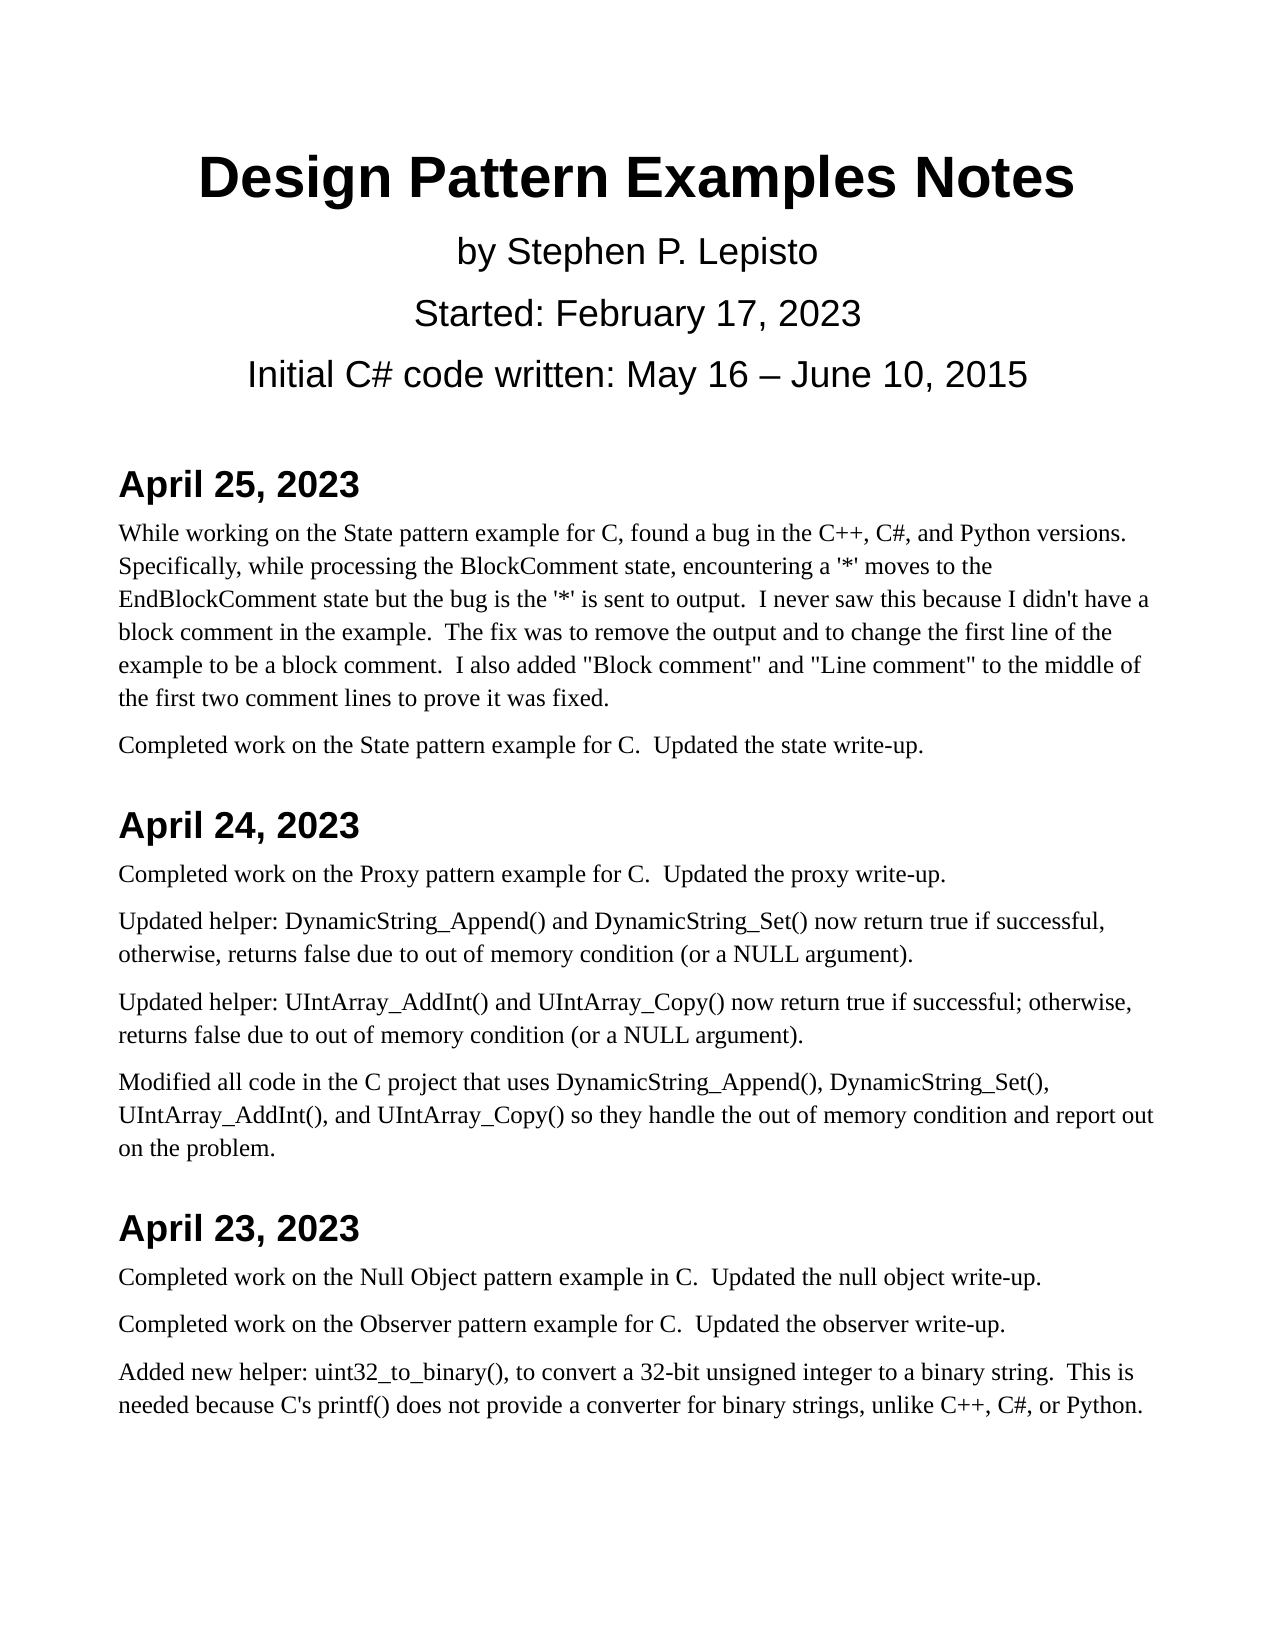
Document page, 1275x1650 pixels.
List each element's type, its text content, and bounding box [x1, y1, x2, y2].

text Added new helper: uint32_to_binary(), to convert a 32-bit unsigned integer to a binary string. This is needed because C's printf() does not provide a converter for binary strings, unlike C++, C#, or Python. [118, 1357, 1157, 1419]
text Completed work on the Observer pattern example for C. Updated the observer write-up. [118, 1309, 1157, 1338]
title Design Pattern Examples Notes [118, 143, 1157, 210]
subtitle April 24, 2023 [118, 803, 1157, 846]
subtitle Initial C# code written: May 16 – June 10, 2015 [118, 353, 1157, 396]
text While working on the State pattern example for C, found a bug in the C++, C#, and Python versions. Specifically, while processing the BlockComment state, encountering a '*' moves to the EndBlockComment state but the bug is the '*' is sent to output. I never saw this because I didn't have a block comment in the example. The fix was to remove the output and to change the first line of the example to be a block comment. I also added "Block comment" and "Line comment" to the middle of the first two comment lines to prove it was fixed. [118, 518, 1157, 712]
text Updated helper: DynamicString_Append() and DynamicString_Set() now return true if successful, otherwise, returns false due to out of memory condition (or a NULL argument). [118, 906, 1157, 968]
text Completed work on the Proxy pattern example for C. Updated the proxy write-up. [118, 859, 1157, 887]
text Completed work on the State pattern example for C. Updated the state write-up. [118, 730, 1157, 759]
text Modified all code in the C project that uses DynamicString_Append(), DynamicString_Set(), UIntArray_AddInt(), and UIntArray_Copy() so they handle the out of memory condition and report out on the problem. [118, 1067, 1157, 1162]
subtitle April 25, 2023 [118, 462, 1157, 505]
text Updated helper: UIntArray_AddInt() and UIntArray_Copy() now return true if successful; otherwise, returns false due to out of memory condition (or a NULL argument). [118, 987, 1157, 1049]
subtitle Started: February 17, 2023 [118, 291, 1157, 334]
subtitle by Stephen P. Lepisto [118, 229, 1157, 272]
subtitle April 23, 2023 [118, 1206, 1157, 1249]
text Completed work on the Null Object pattern example in C. Updated the null object write-up. [118, 1262, 1157, 1291]
